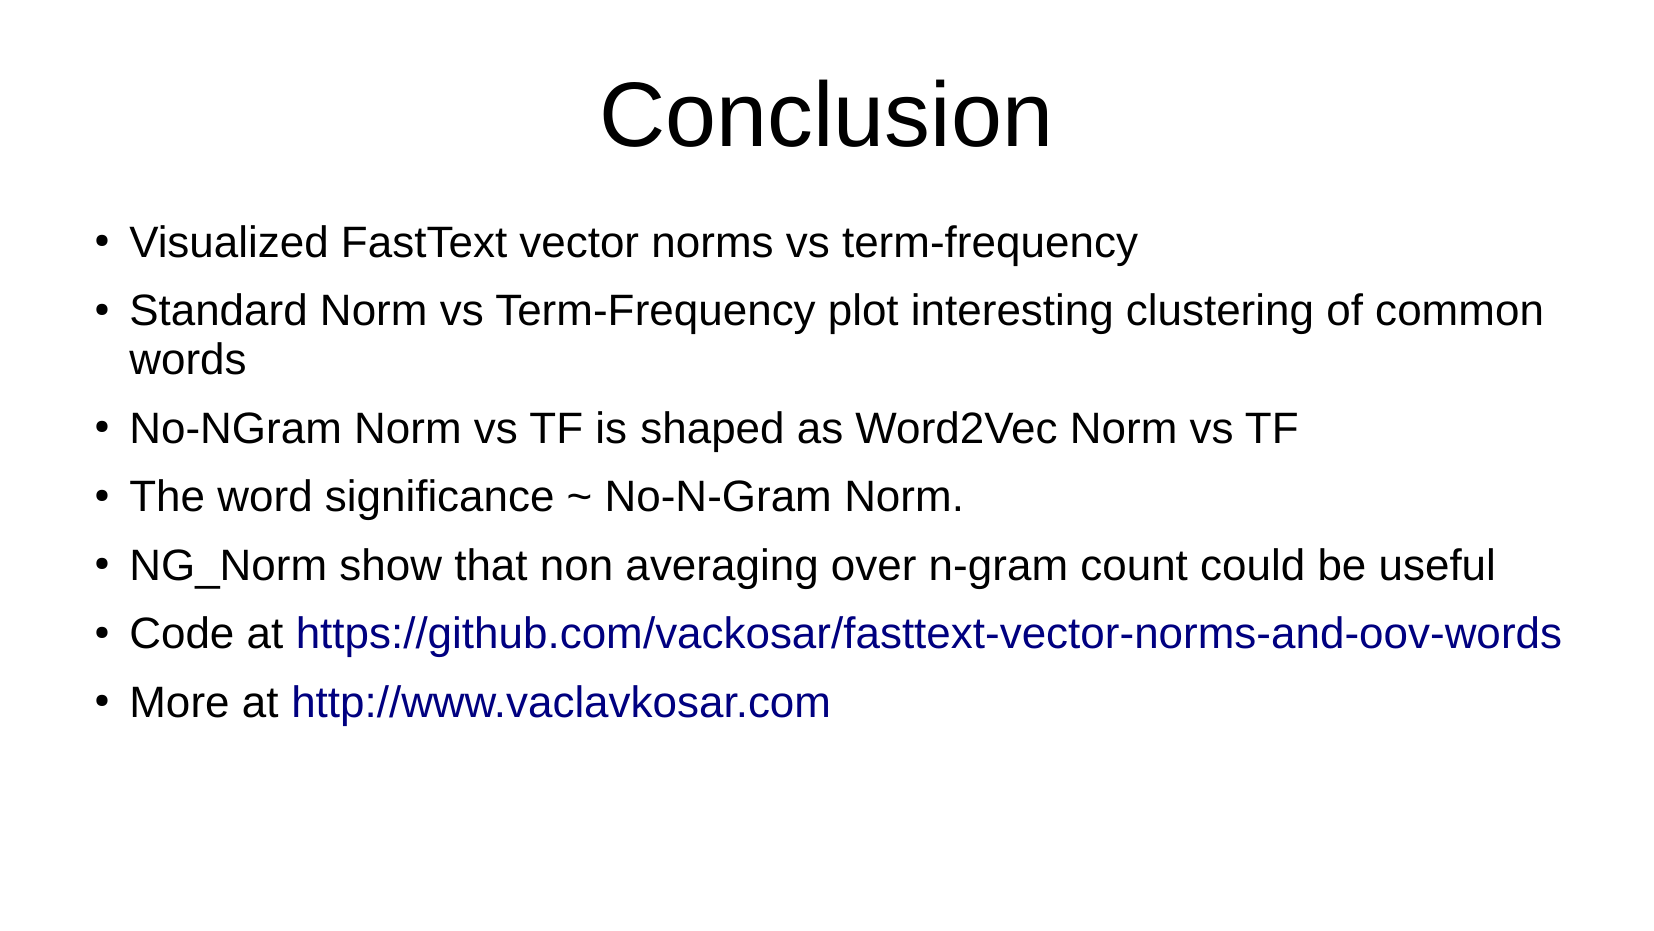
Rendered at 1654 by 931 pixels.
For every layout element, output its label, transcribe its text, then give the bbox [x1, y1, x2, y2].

title Conclusion [82, 37, 1571, 193]
list Visualized FastText vector norms vs term-frequency Standard Norm vs Term-Frequency plot interesting clustering of common words No-NGram Norm vs TF is shaped as Word2Vec Norm vs TF The word significance ~ No-N-Gram Norm. NG_Norm show that non averaging over n-gram count could be useful Code at https://github.com/vackosar/fasttext-vector-norms-and-oov-words More at http://www.vaclavkosar.com [82, 217, 1571, 758]
